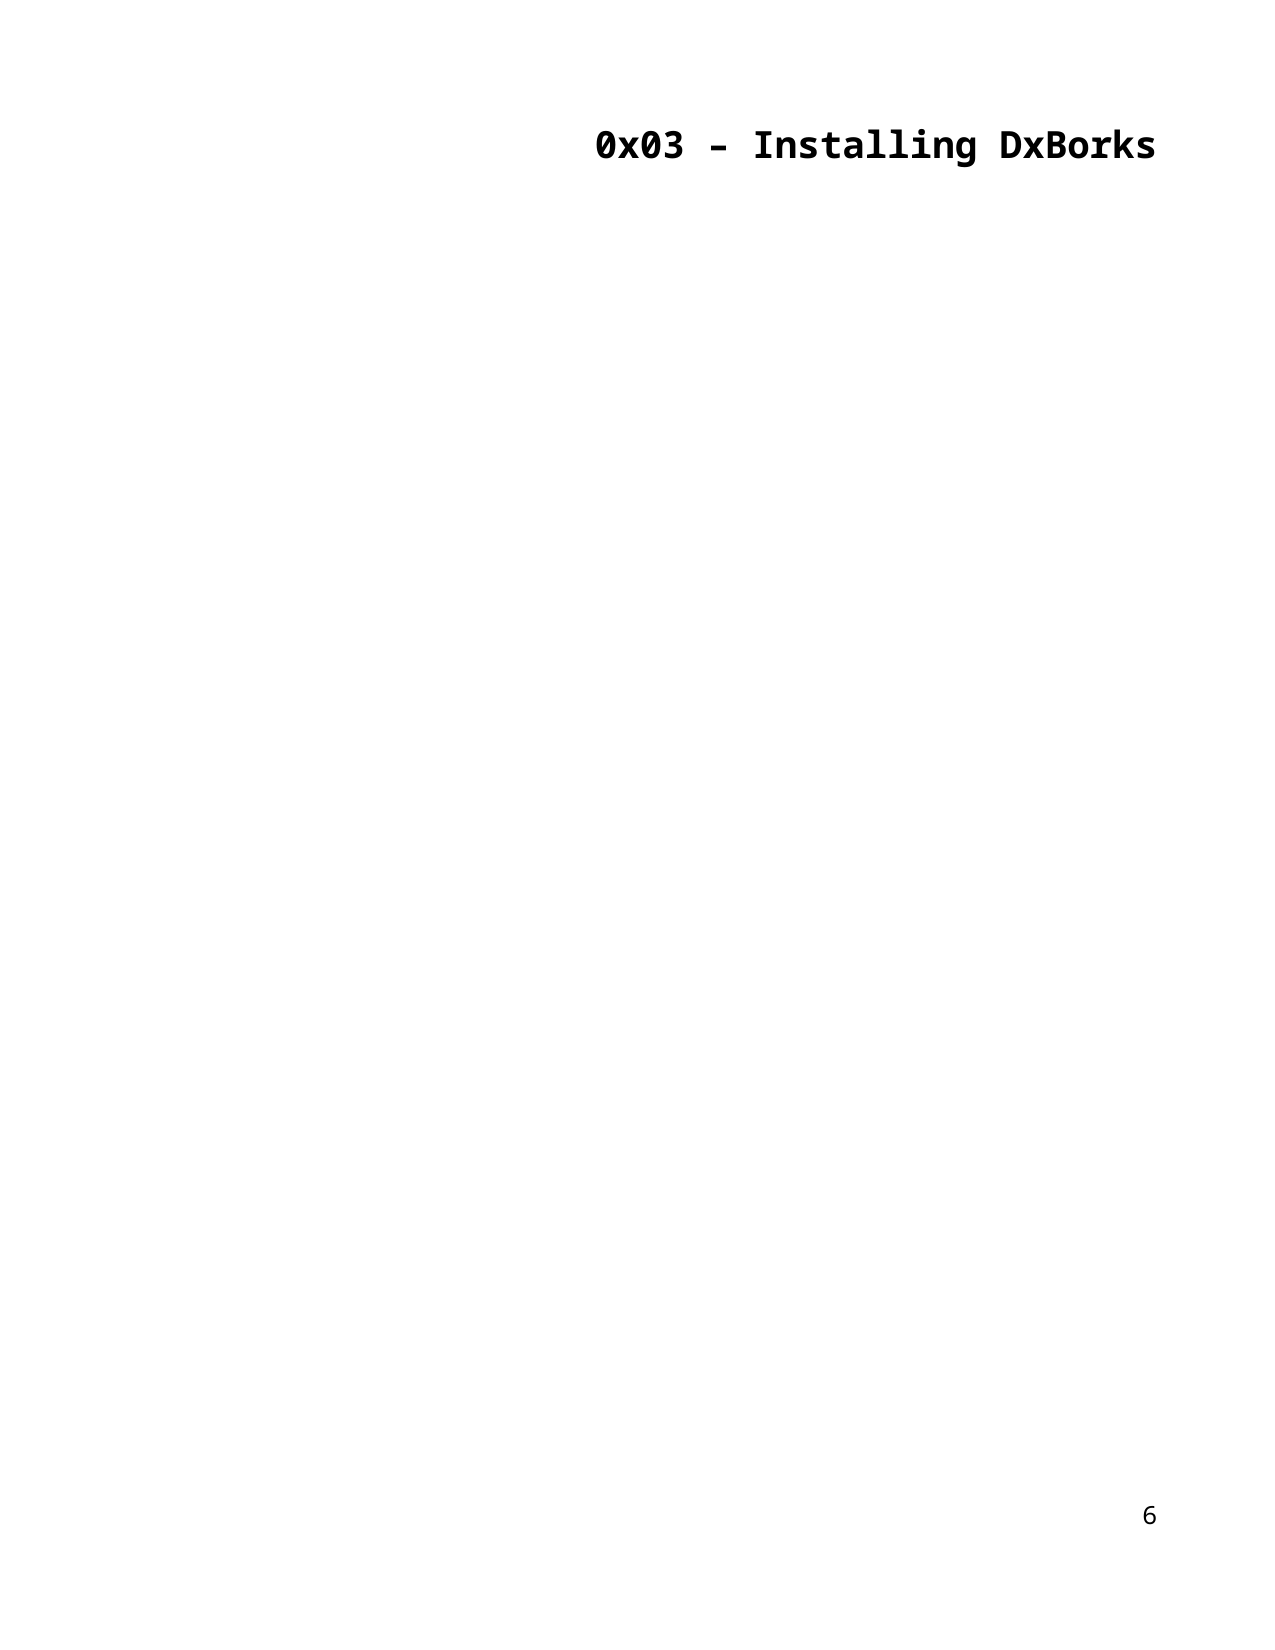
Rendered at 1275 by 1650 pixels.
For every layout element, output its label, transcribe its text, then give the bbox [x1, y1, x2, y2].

text 0x03 – Installing DxBorks [118, 118, 1157, 169]
